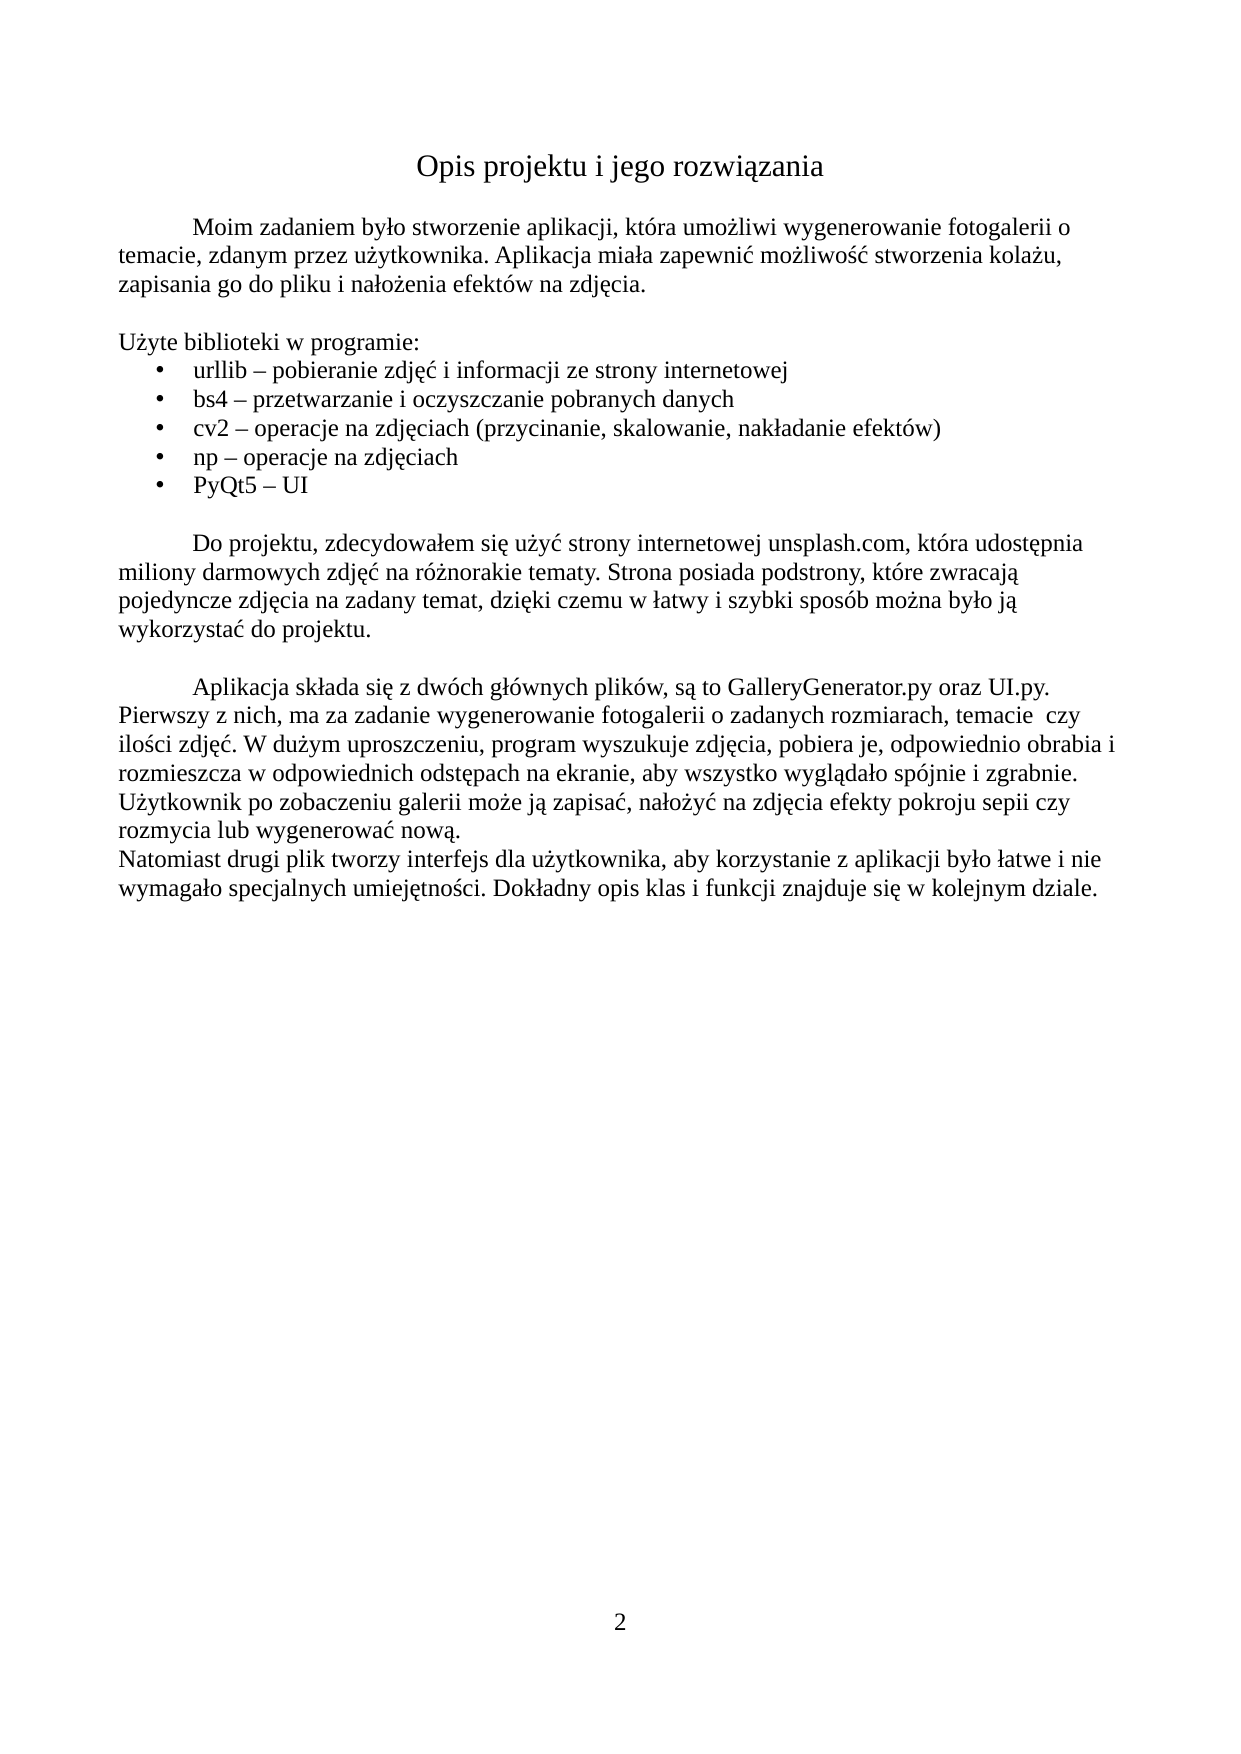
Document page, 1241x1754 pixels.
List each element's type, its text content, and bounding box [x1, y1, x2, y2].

text Do projektu, zdecydowałem się użyć strony internetowej unsplash.com, która udostępnia miliony darmowych zdjęć na różnorakie tematy. Strona posiada podstrony, które zwracają pojedyncze zdjęcia na zadany temat, dzięki czemu w łatwy i szybki sposób można było ją wykorzystać do projektu. [118, 528, 1122, 643]
text Pierwszy z nich, ma za zadanie wygenerowanie fotogalerii o zadanych rozmiarach, temacie czy ilości zdjęć. W dużym uproszczeniu, program wyszukuje zdjęcia, pobiera je, odpowiednio obrabia i rozmieszcza w odpowiednich odstępach na ekranie, aby wszystko wyglądało spójnie i zgrabnie. [118, 700, 1122, 787]
text Aplikacja składa się z dwóch głównych plików, są to GalleryGenerator.py oraz UI.py. [118, 672, 1122, 700]
text Użyte biblioteki w programie: [118, 327, 1122, 355]
list PyQt5 – UI [156, 470, 1122, 528]
list cv2 – operacje na zdjęciach (przycinanie, skalowanie, nakładanie efektów) [156, 413, 1122, 442]
text Opis projektu i jego rozwiązania [118, 118, 1122, 183]
list bs4 – przetwarzanie i oczyszczanie pobranych danych [156, 384, 1122, 413]
text Moim zadaniem było stworzenie aplikacji, która umożliwi wygenerowanie fotogalerii o temacie, zdanym przez użytkownika. Aplikacja miała zapewnić możliwość stworzenia kolażu, zapisania go do pliku i nałożenia efektów na zdjęcia. [118, 183, 1122, 327]
text Użytkownik po zobaczeniu galerii może ją zapisać, nałożyć na zdjęcia efekty pokroju sepii czy rozmycia lub wygenerować nową. Natomiast drugi plik tworzy interfejs dla użytkownika, aby korzystanie z aplikacji było łatwe i nie wymagało specjalnych umiejętności. Dokładny opis klas i funkcji znajduje się w kolejnym dziale. [118, 787, 1122, 902]
list urllib – pobieranie zdjęć i informacji ze strony internetowej [156, 355, 1122, 384]
list np – operacje na zdjęciach [156, 442, 1122, 470]
